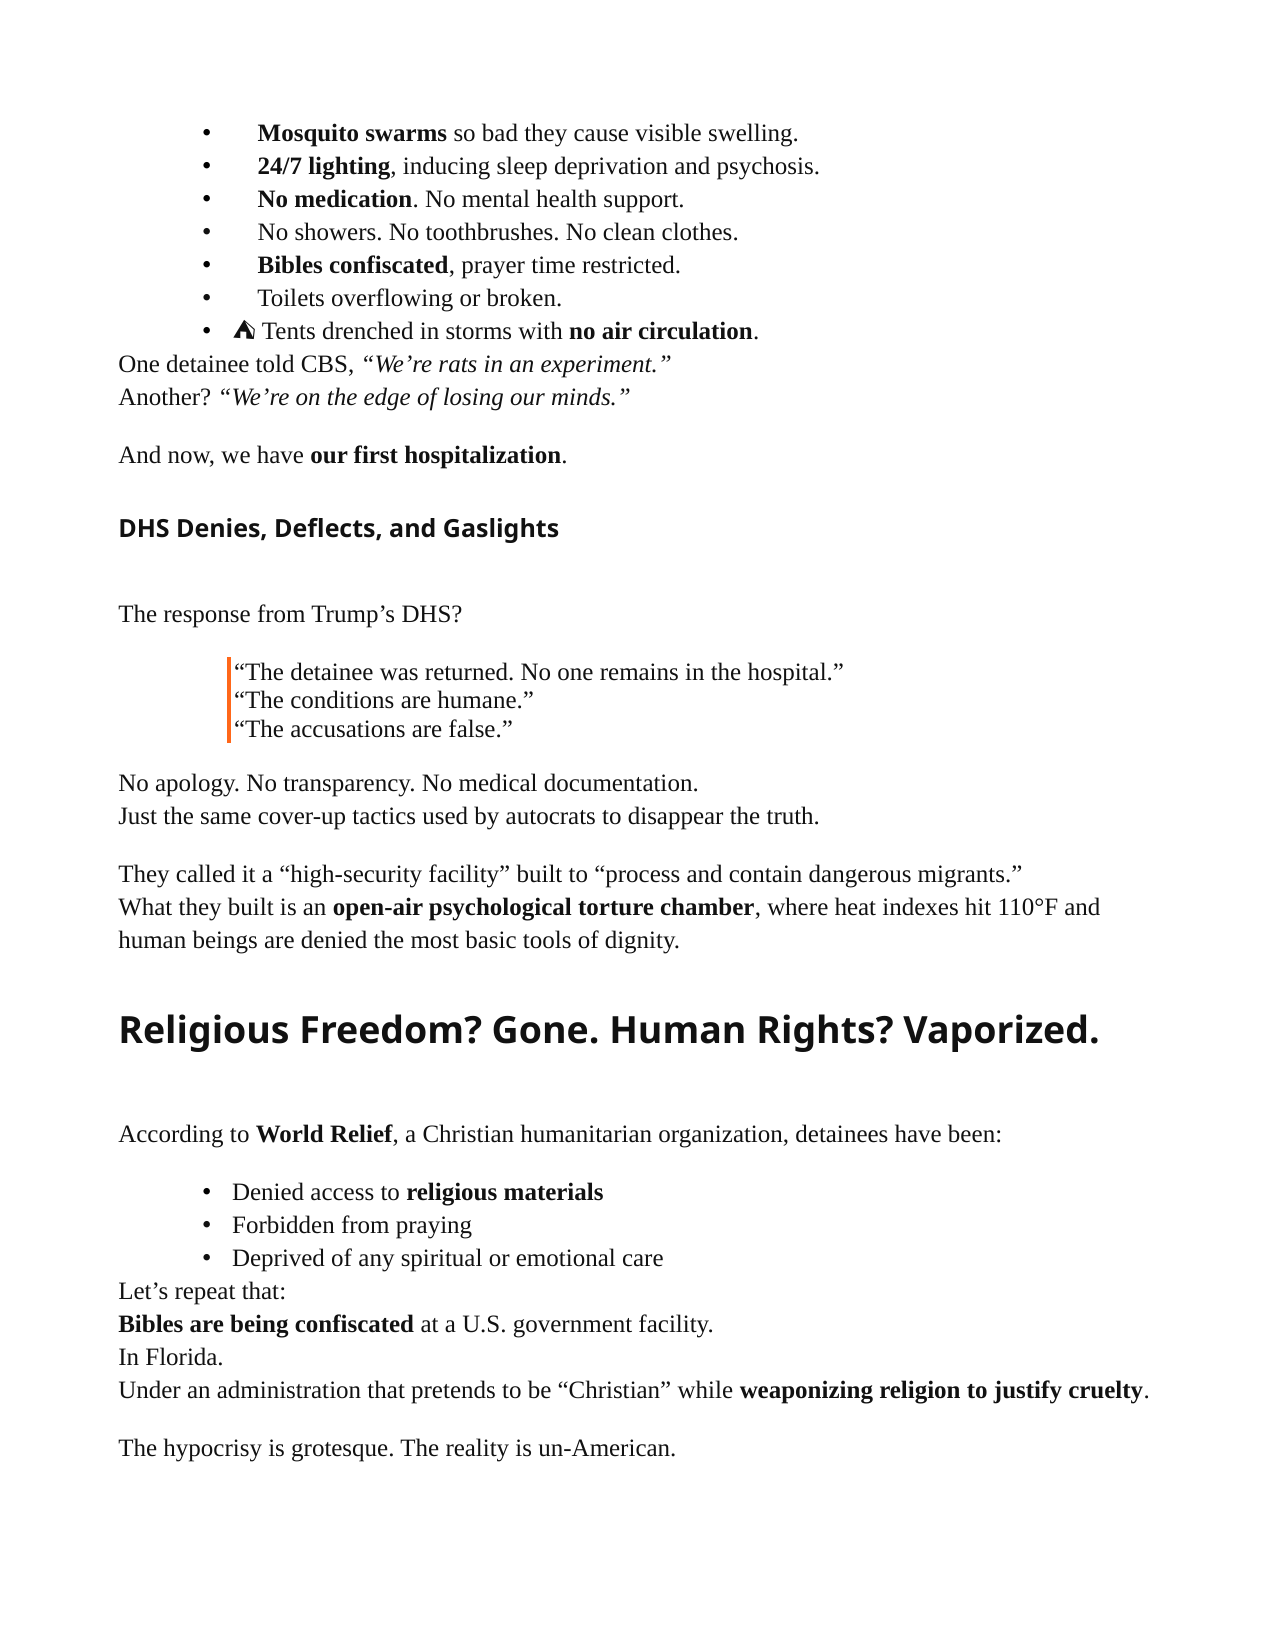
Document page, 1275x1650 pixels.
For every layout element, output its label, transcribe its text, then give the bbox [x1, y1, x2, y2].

text Let’s repeat that: Bibles are being confiscated at a U.S. government facility. In Florida. Under an administration that pretends to be “Christian” while weaponizing religion to justify cruelty. [118, 1276, 1157, 1404]
list 🚽 Toilets overflowing or broken. [202, 283, 1157, 312]
text The response from Trump’s DHS? [118, 599, 1157, 627]
text One detainee told CBS, “We’re rats in an experiment.” Another? “We’re on the edge of losing our minds.” [118, 349, 1157, 411]
subtitle DHS Denies, Deflects, and Gaslights [118, 511, 1157, 545]
text No apology. No transparency. No medical documentation. Just the same cover-up tactics used by autocrats to disappear the truth. [118, 768, 1157, 830]
list Deprived of any spiritual or emotional care [202, 1243, 1157, 1272]
list 📖 Bibles confiscated, prayer time restricted. [202, 250, 1157, 279]
text They called it a “high-security facility” built to “process and contain dangerous migrants.” What they built is an open-air psychological torture chamber, where heat indexes hit 110°F and human beings are denied the most basic tools of dignity. [118, 859, 1157, 954]
list 💡 24/7 lighting, inducing sleep deprivation and psychosis. [202, 151, 1157, 180]
text The hypocrisy is grotesque. The reality is un-American. [118, 1433, 1157, 1462]
list 💊 No medication. No mental health support. [202, 184, 1157, 213]
text And now, we have our first hospitalization. [118, 440, 1157, 469]
list Denied access to religious materials [202, 1177, 1157, 1206]
list Forbidden from praying [202, 1210, 1157, 1239]
list 🧼 No showers. No toothbrushes. No clean clothes. [202, 217, 1157, 246]
subtitle Religious Freedom? Gone. Human Rights? Vaporized. [118, 1004, 1157, 1055]
list ⛺ Tents drenched in storms with no air circulation. [202, 316, 1157, 345]
text According to World Relief, a Christian humanitarian organization, detainees have been: [118, 1119, 1157, 1148]
list 🦟 Mosquito swarms so bad they cause visible swelling. [202, 118, 1157, 147]
text “The detainee was returned. No one remains in the hospital.” “The conditions are humane.” “The accusations are false.” [231, 657, 1073, 743]
